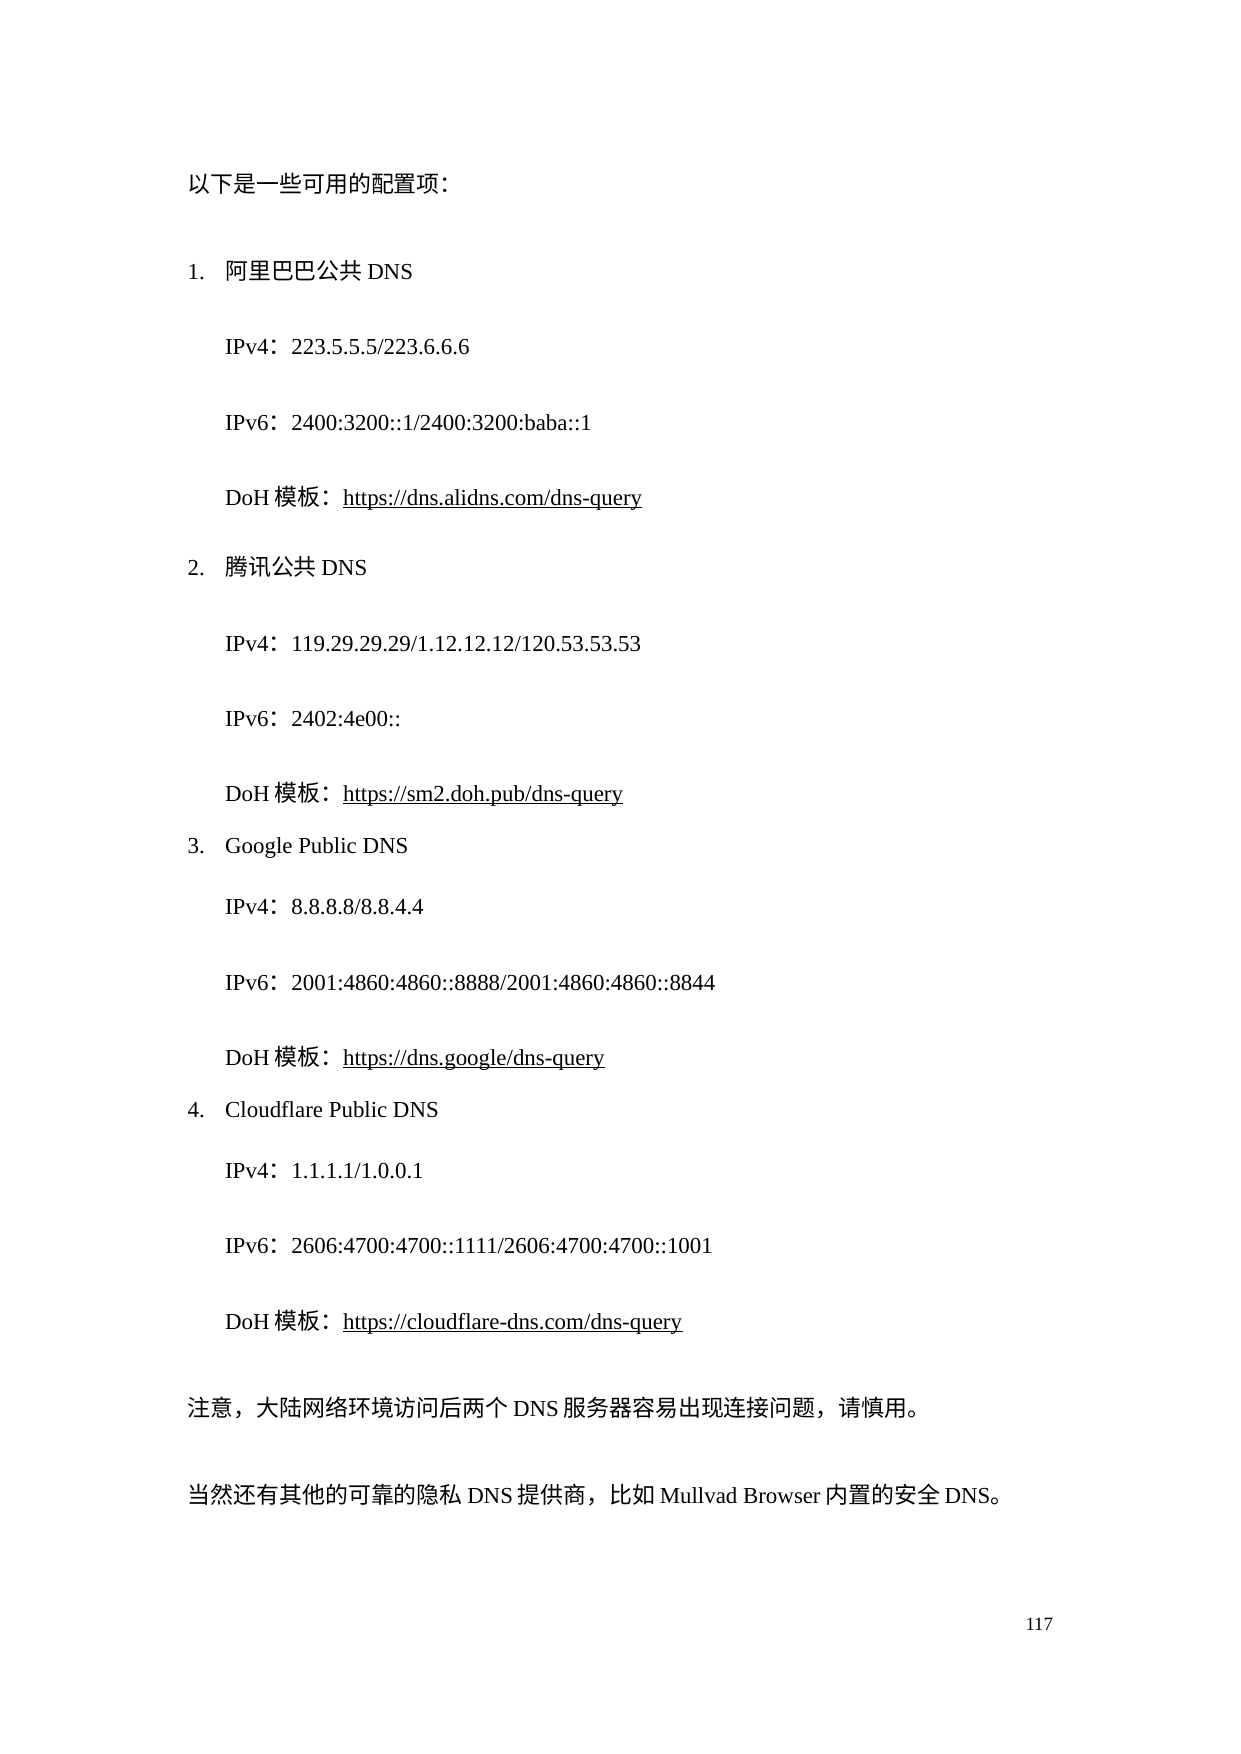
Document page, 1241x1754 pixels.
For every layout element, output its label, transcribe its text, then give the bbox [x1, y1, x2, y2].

text 当然还有其他的可靠的隐私DNS提供商，比如Mullvad Browser内置的安全DNS。 [187, 1461, 1053, 1526]
text 以下是一些可用的配置项： [187, 150, 1053, 215]
list Cloudflare Public DNS IPv4：1.1.1.1/1.0.0.1 IPv6：2606:4700:4700::1111/2606:4700:4700::1001 DoH模板：https://cloudflare-dns.com/dns-query [187, 1093, 1053, 1352]
list 腾讯公共DNS IPv4：119.29.29.29/1.12.12.12/120.53.53.53 IPv6：2402:4e00:: DoH模板：https://sm2.doh.pub/dns-query [187, 533, 1053, 824]
list 阿里巴巴公共DNS IPv4：223.5.5.5/223.6.6.6 IPv6：2400:3200::1/2400:3200:baba::1 DoH模板：https://dns.alidns.com/dns-query [187, 237, 1053, 528]
text 注意，大陆网络环境访问后两个DNS服务器容易出现连接问题，请慎用。 [187, 1374, 1053, 1439]
list Google Public DNS IPv4：8.8.8.8/8.8.4.4 IPv6：2001:4860:4860::8888/2001:4860:4860::8844 DoH模板：https://dns.google/dns-query [187, 829, 1053, 1088]
